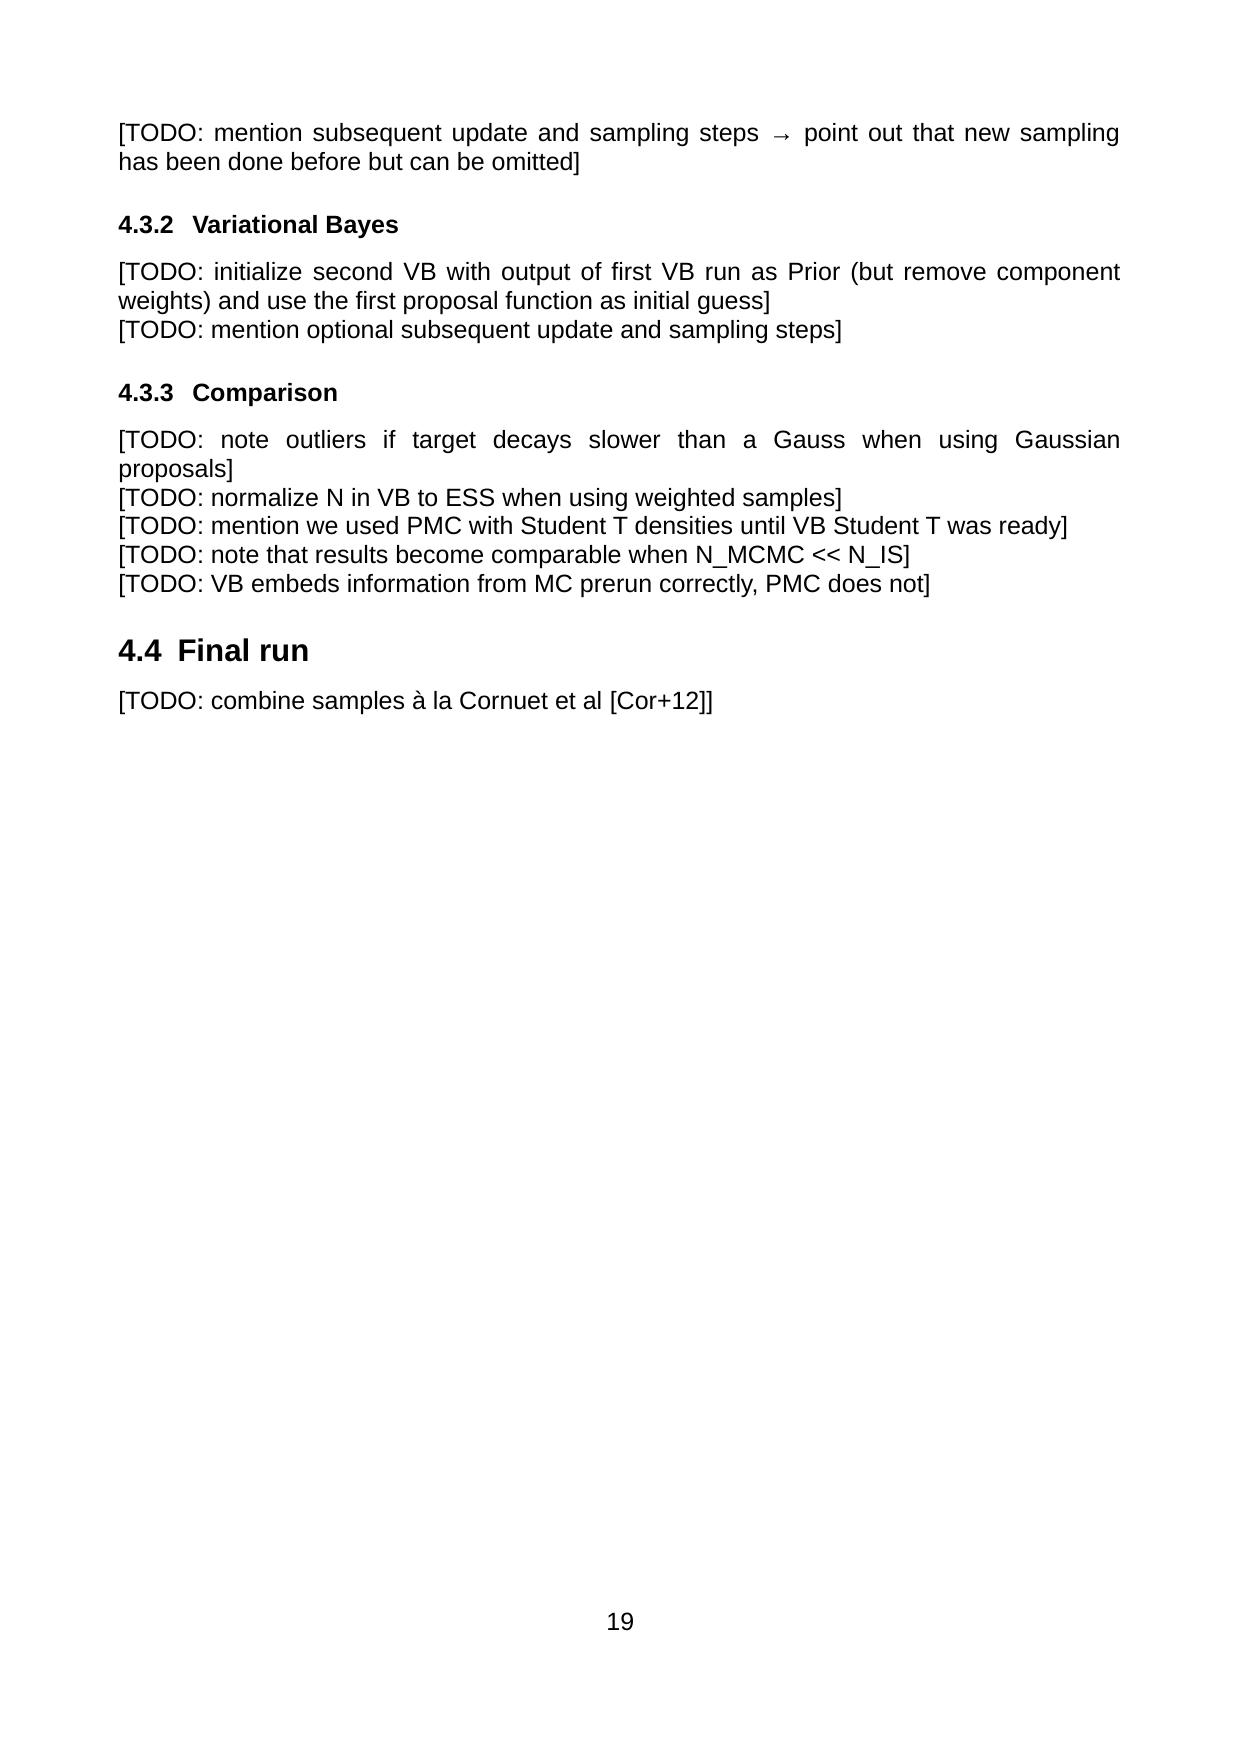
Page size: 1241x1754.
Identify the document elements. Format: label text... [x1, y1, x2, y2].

text [TODO: mention optional subsequent update and sampling steps] [118, 315, 1122, 343]
text [TODO: mention subsequent update and sampling steps → point out that new sampling has been done before but can be omitted] [118, 118, 1122, 176]
text [TODO: mention we used PMC with Student T densities until VB Student T was ready] [118, 511, 1122, 540]
subtitle Comparison [118, 378, 1122, 407]
subtitle Final run [118, 632, 1122, 668]
text [TODO: normalize N in VB to ESS when using weighted samples] [118, 482, 1122, 511]
subtitle Variational Bayes [118, 210, 1122, 239]
text [TODO: note that results become comparable when N_MCMC << N_IS] [118, 540, 1122, 569]
text [TODO: VB embeds information from MC prerun correctly, PMC does not] [118, 569, 1122, 597]
text [TODO: initialize second VB with output of first VB run as Prior (but remove component weights) and use the first proposal function as initial guess] [118, 257, 1122, 315]
text [TODO: combine samples à la Cornuet et al [Cor+12]] [118, 686, 1122, 715]
text [TODO: note outliers if target decays slower than a Gauss when using Gaussian proposals] [118, 425, 1122, 482]
